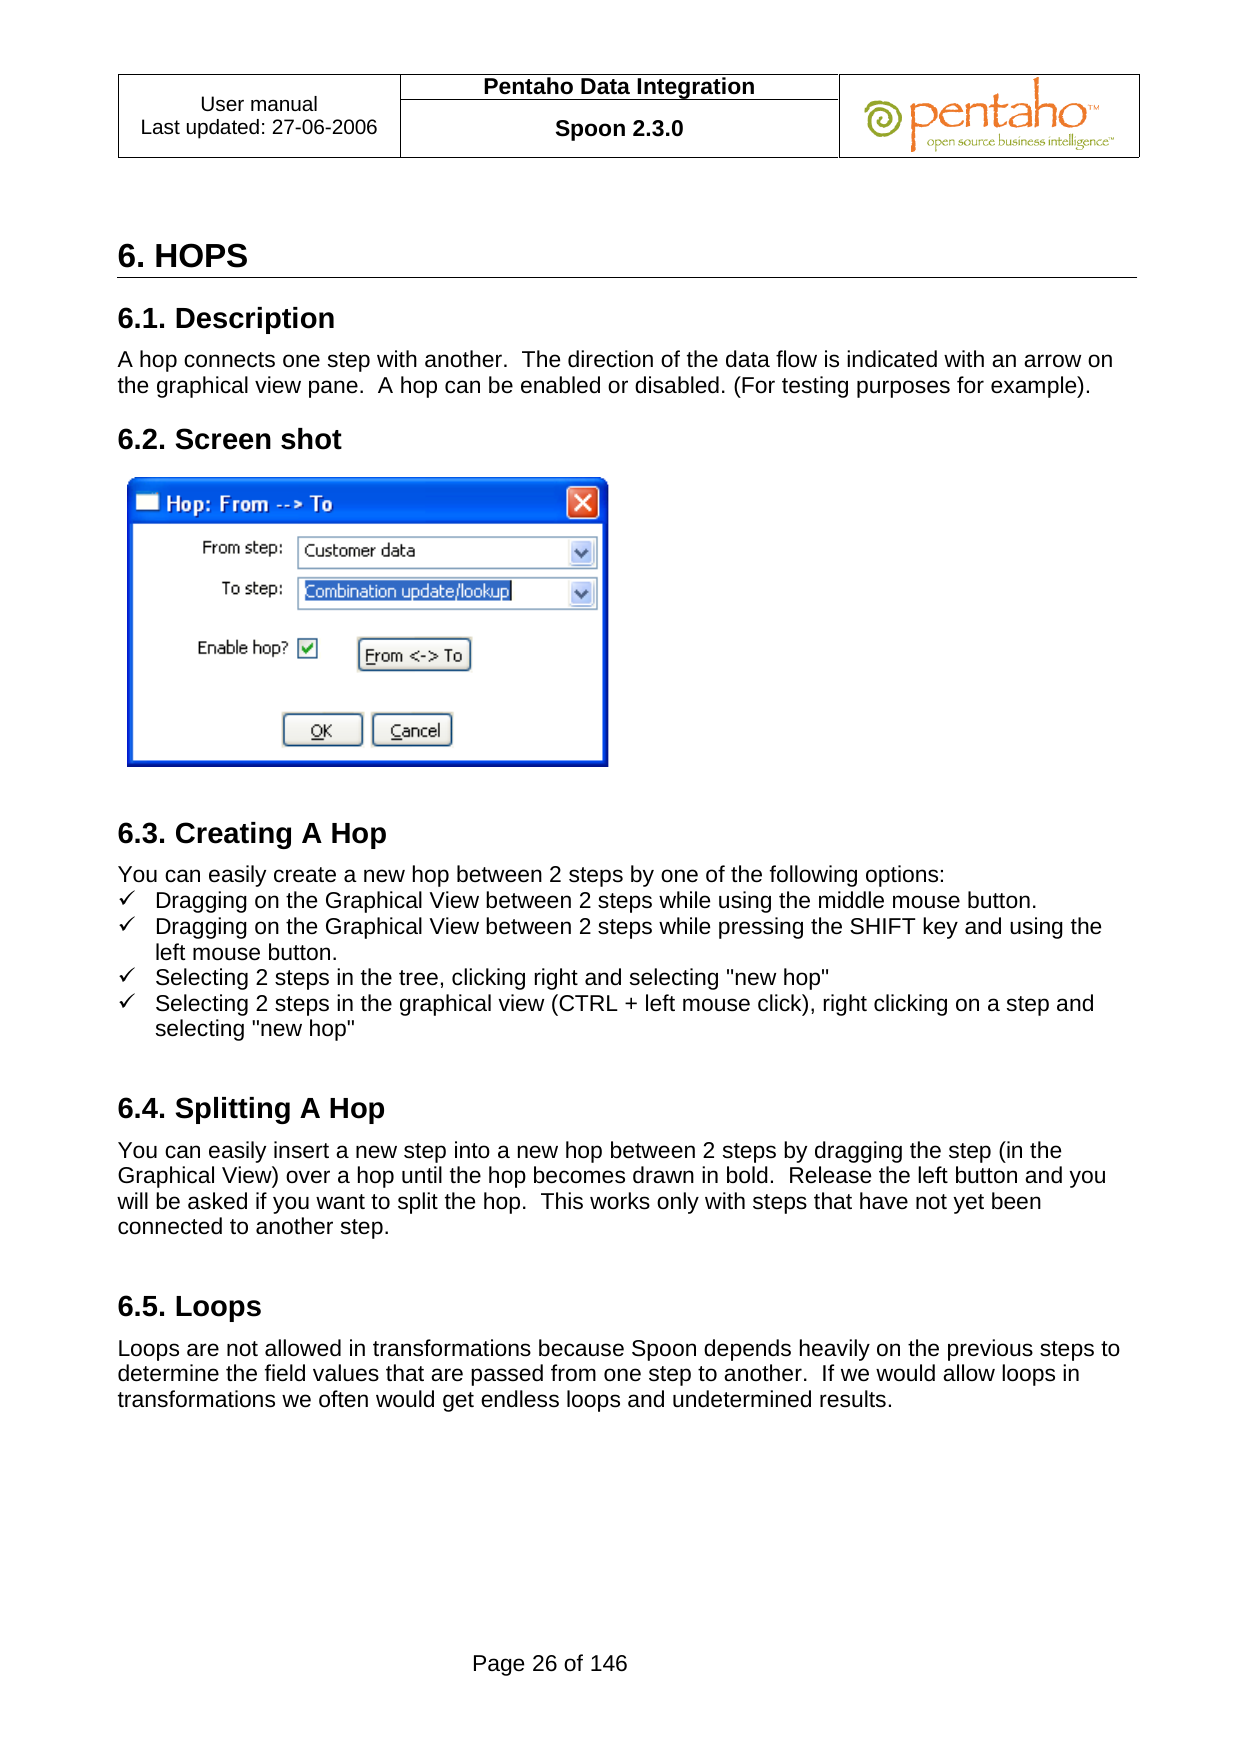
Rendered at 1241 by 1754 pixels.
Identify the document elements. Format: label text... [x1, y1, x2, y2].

text A hop connects one step with another. The direction of the data flow is indicated with an arrow on the graphical view pane. A hop can be enabled or disabled. (For testing purposes for example). [117, 347, 1137, 398]
list Dragging on the Graphical View between 2 steps while using the middle mouse button. [117, 888, 1137, 913]
subtitle Screen shot [117, 423, 1137, 456]
subtitle Creating A Hop [117, 817, 1137, 850]
subtitle Description [117, 302, 1137, 334]
subtitle Splitting A Hop [117, 1092, 1137, 1125]
subtitle Hops [117, 238, 1137, 277]
list Selecting 2 steps in the graphical view (CTRL + left mouse click), right clicking on a step and selecting "new hop" [117, 990, 1137, 1042]
picture [127, 477, 609, 767]
text You can easily insert a new step into a new hop between 2 steps by dragging the step (in the Graphical View) over a hop until the hop becomes drawn in bold. Release the left button and you will be asked if you want to split the hop. This works only with steps that have not yet been connected to another step. [117, 1137, 1137, 1239]
list Dragging on the Graphical View between 2 steps while pressing the SHIFT key and using the left mouse button. [117, 913, 1137, 965]
text Loops are not allowed in transformations because Spoon depends heavily on the previous steps to determine the field values that are passed from one step to another. If we would allow loops in transformations we often would get endless loops and undetermined results. [117, 1335, 1137, 1412]
subtitle Loops [117, 1290, 1137, 1323]
list Selecting 2 steps in the tree, clicking right and selecting "new hop" [117, 965, 1137, 990]
text You can easily create a new hop between 2 steps by one of the following options: [117, 862, 1137, 888]
